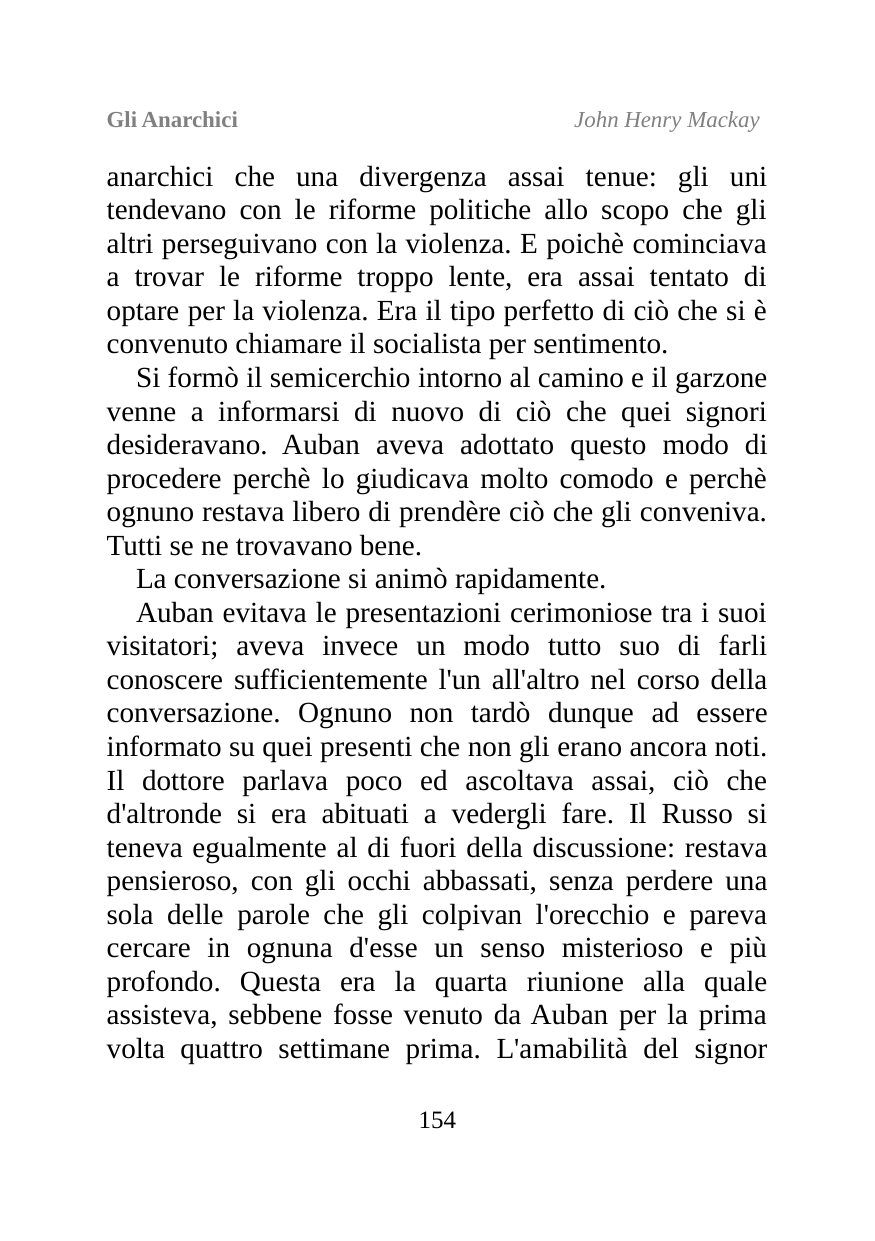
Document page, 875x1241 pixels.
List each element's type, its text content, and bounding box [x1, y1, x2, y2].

text Si formò il semicerchio intorno al camino e il garzone venne a informarsi di nuovo di ciò che quei signori desideravano. Auban aveva adottato questo modo di procedere perchè lo giudicava molto comodo e perchè ognuno restava libero di prendère ciò che gli conveniva. Tutti se ne trovavano bene. [106, 360, 768, 561]
text La conversazione si animò rapidamente. [106, 561, 768, 595]
text anarchici che una divergenza assai tenue: gli uni tendevano con le riforme politiche allo scopo che gli altri perseguivano con la violenza. E poichè cominciava a trovar le riforme troppo lente, era assai tentato di optare per la violenza. Era il tipo perfetto di ciò che si è convenuto chiamare il socialista per sentimento. [106, 159, 768, 360]
text Auban evitava le presentazioni cerimoniose tra i suoi visitatori; aveva invece un modo tutto suo di farli conoscere sufficientemente l'un all'altro nel corso della conversazione. Ognuno non tardò dunque ad essere informato su quei presenti che non gli erano ancora noti. Il dottore parlava poco ed ascoltava assai, ciò che d'altronde si era abituati a vedergli fare. Il Russo si teneva egualmente al di fuori della discussione: restava pensieroso, con gli occhi abbassati, senza perdere una sola delle parole che gli colpivan l'orecchio e pareva cercare in ognuna d'esse un senso misterioso e più profondo. Questa era la quarta riunione alla quale assisteva, sebbene fosse venuto da Auban per la prima volta quattro settimane prima. L'amabilità del signor [106, 595, 768, 1064]
